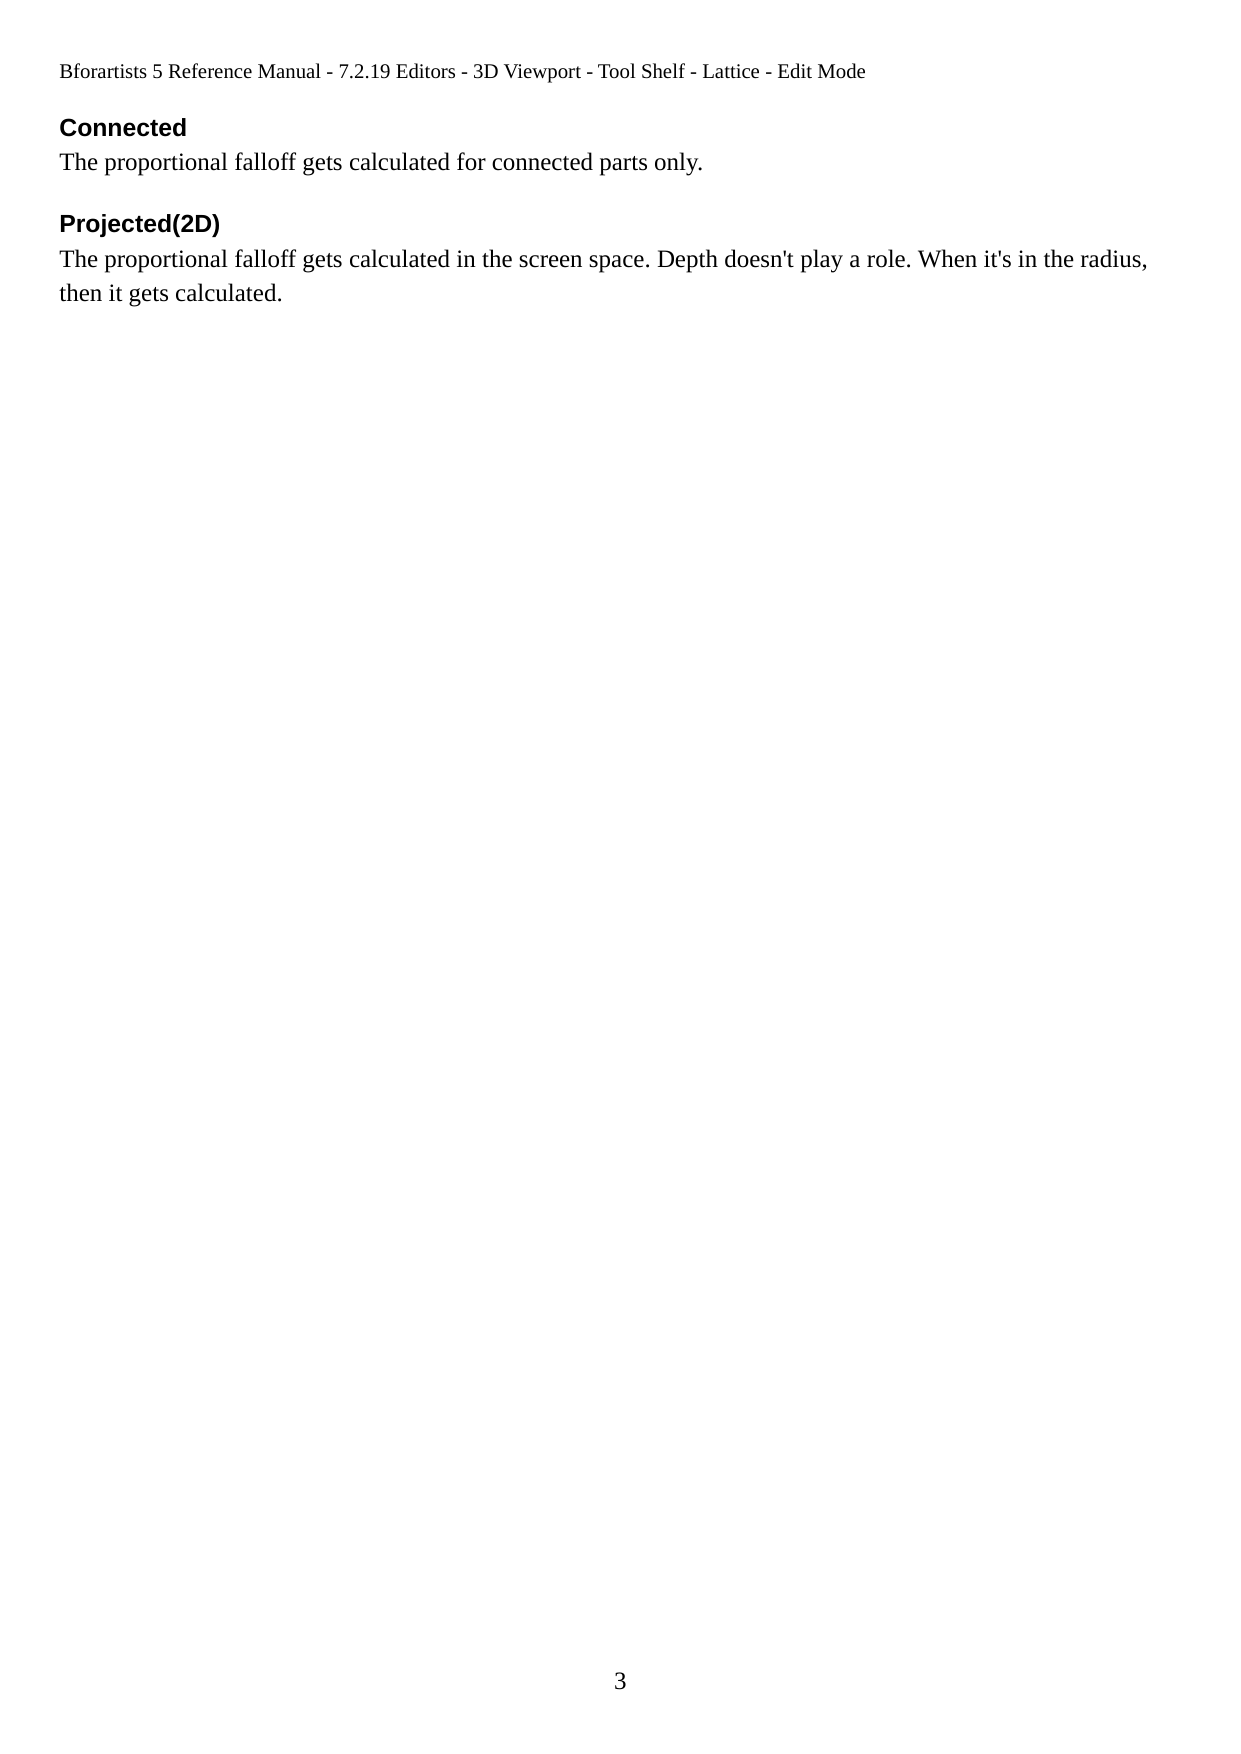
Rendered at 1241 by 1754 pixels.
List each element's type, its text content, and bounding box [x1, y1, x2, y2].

subtitle Connected [59, 113, 1181, 141]
text The proportional falloff gets calculated in the screen space. Depth doesn't play a role. When it's in the radius, then it gets calculated. [59, 244, 1181, 307]
subtitle Projected(2D) [59, 209, 1181, 237]
text The proportional falloff gets calculated for connected parts only. [59, 147, 1181, 176]
